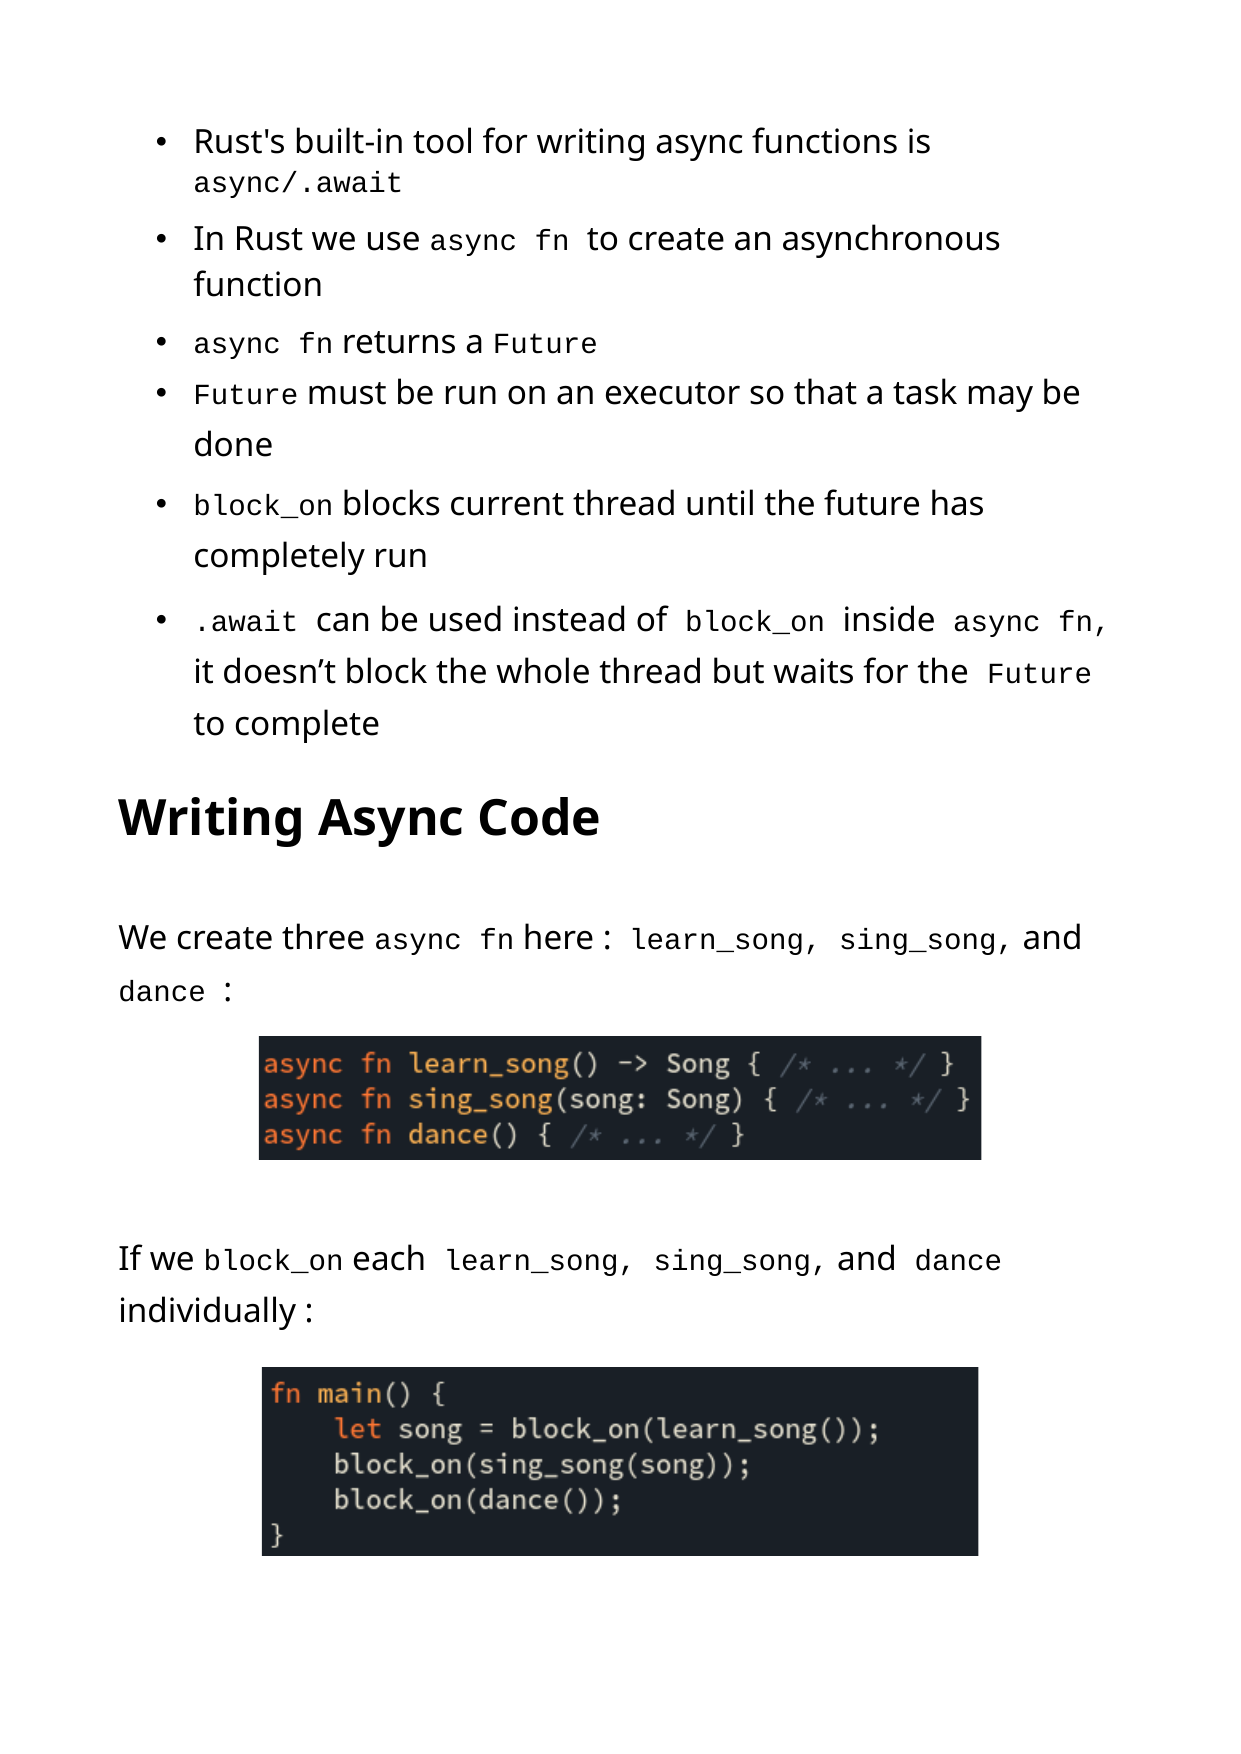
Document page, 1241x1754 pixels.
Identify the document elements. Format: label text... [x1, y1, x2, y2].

list async fn returns a Future [156, 318, 1122, 363]
list In Rust we use async fn to create an asynchronous function [156, 215, 1122, 306]
list Future must be run on an executor so that a task may be done [156, 369, 1122, 467]
text Writing Async Code [118, 782, 1122, 850]
list block_on blocks current thread until the future has completely run [156, 479, 1122, 577]
text We create three async fn here : learn_song, sing_song, and dance : [118, 914, 1122, 1011]
list .await can be used instead of block_on inside async fn, it doesn’t block the whole thread but waits for the Future to complete [156, 596, 1122, 745]
picture [261, 1367, 979, 1556]
list Rust's built-in tool for writing async functions is async/.await [156, 118, 1122, 201]
text If we block_on each learn_song, sing_song, and dance individually : [118, 1234, 1122, 1332]
picture [258, 1036, 982, 1160]
